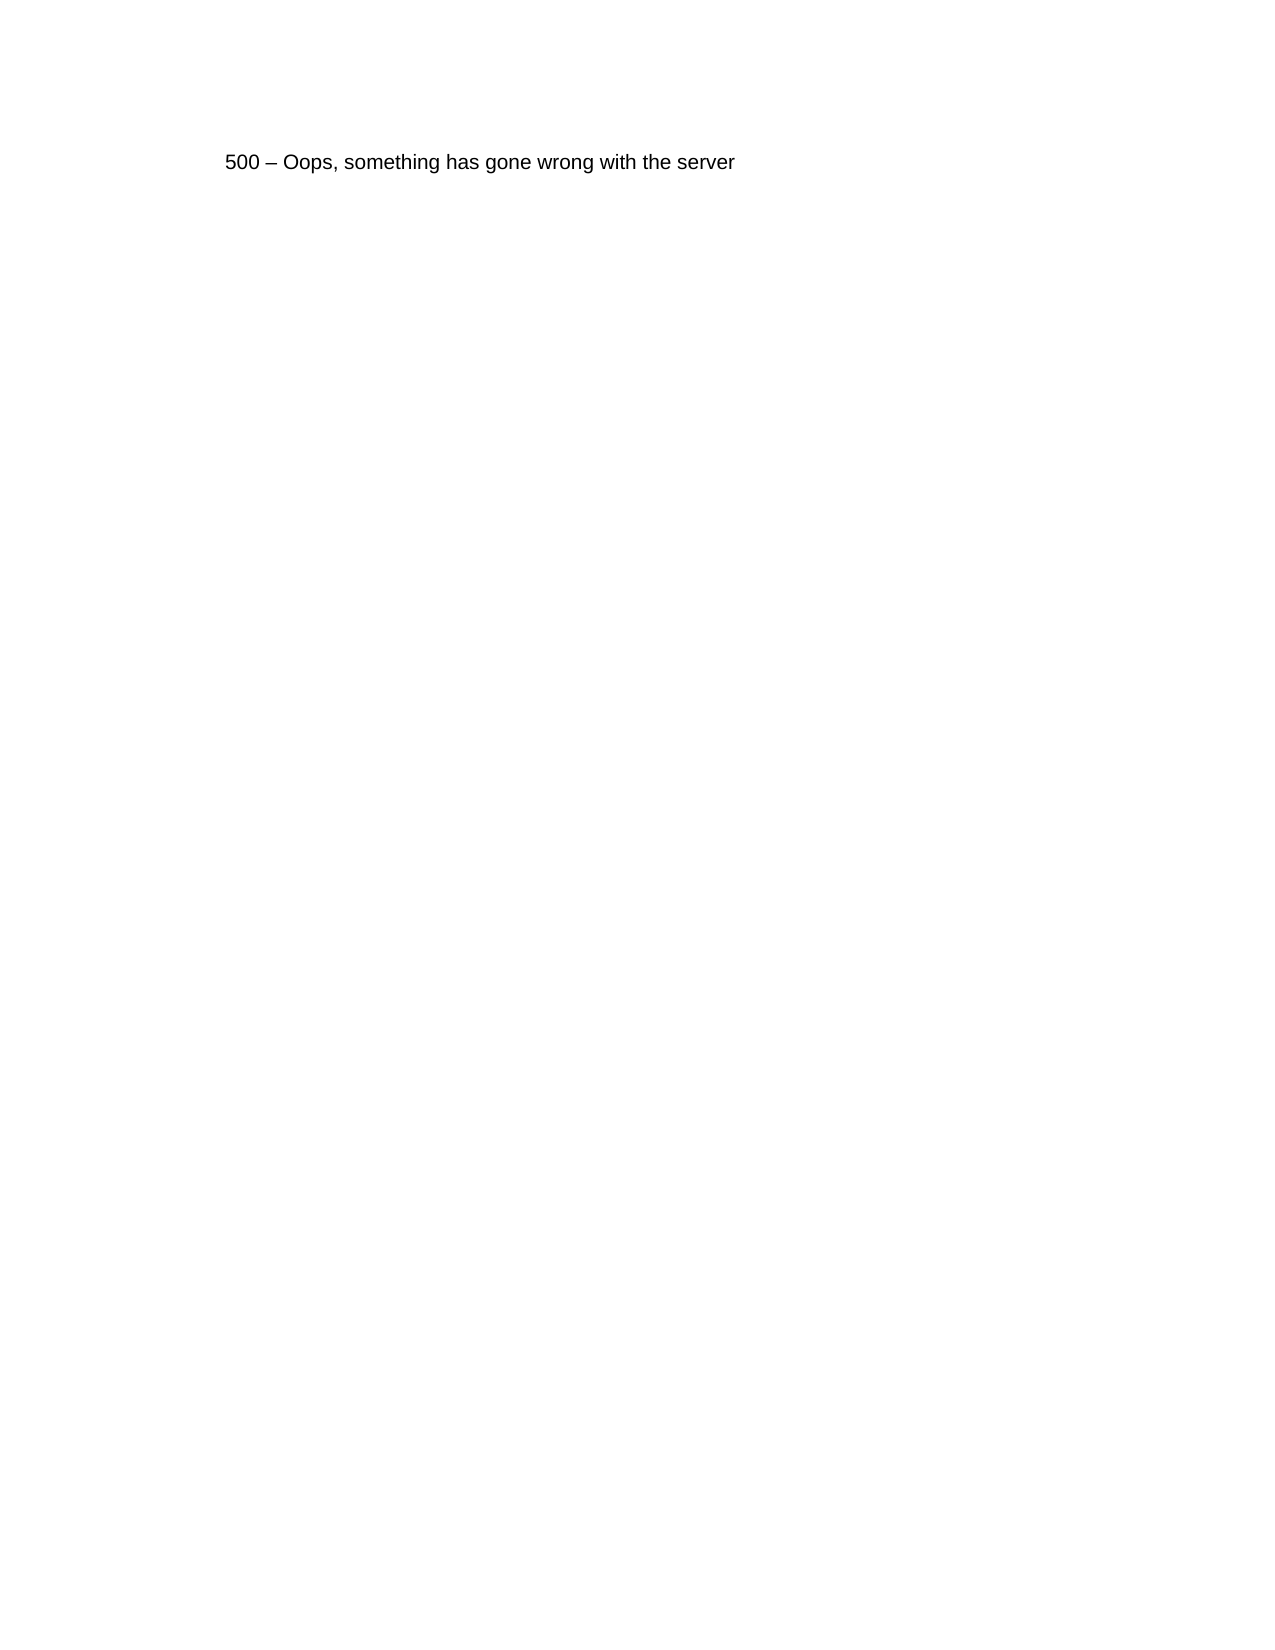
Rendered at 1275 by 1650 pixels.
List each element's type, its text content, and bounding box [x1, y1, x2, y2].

text 500 – Oops, something has gone wrong with the server [150, 150, 1125, 174]
